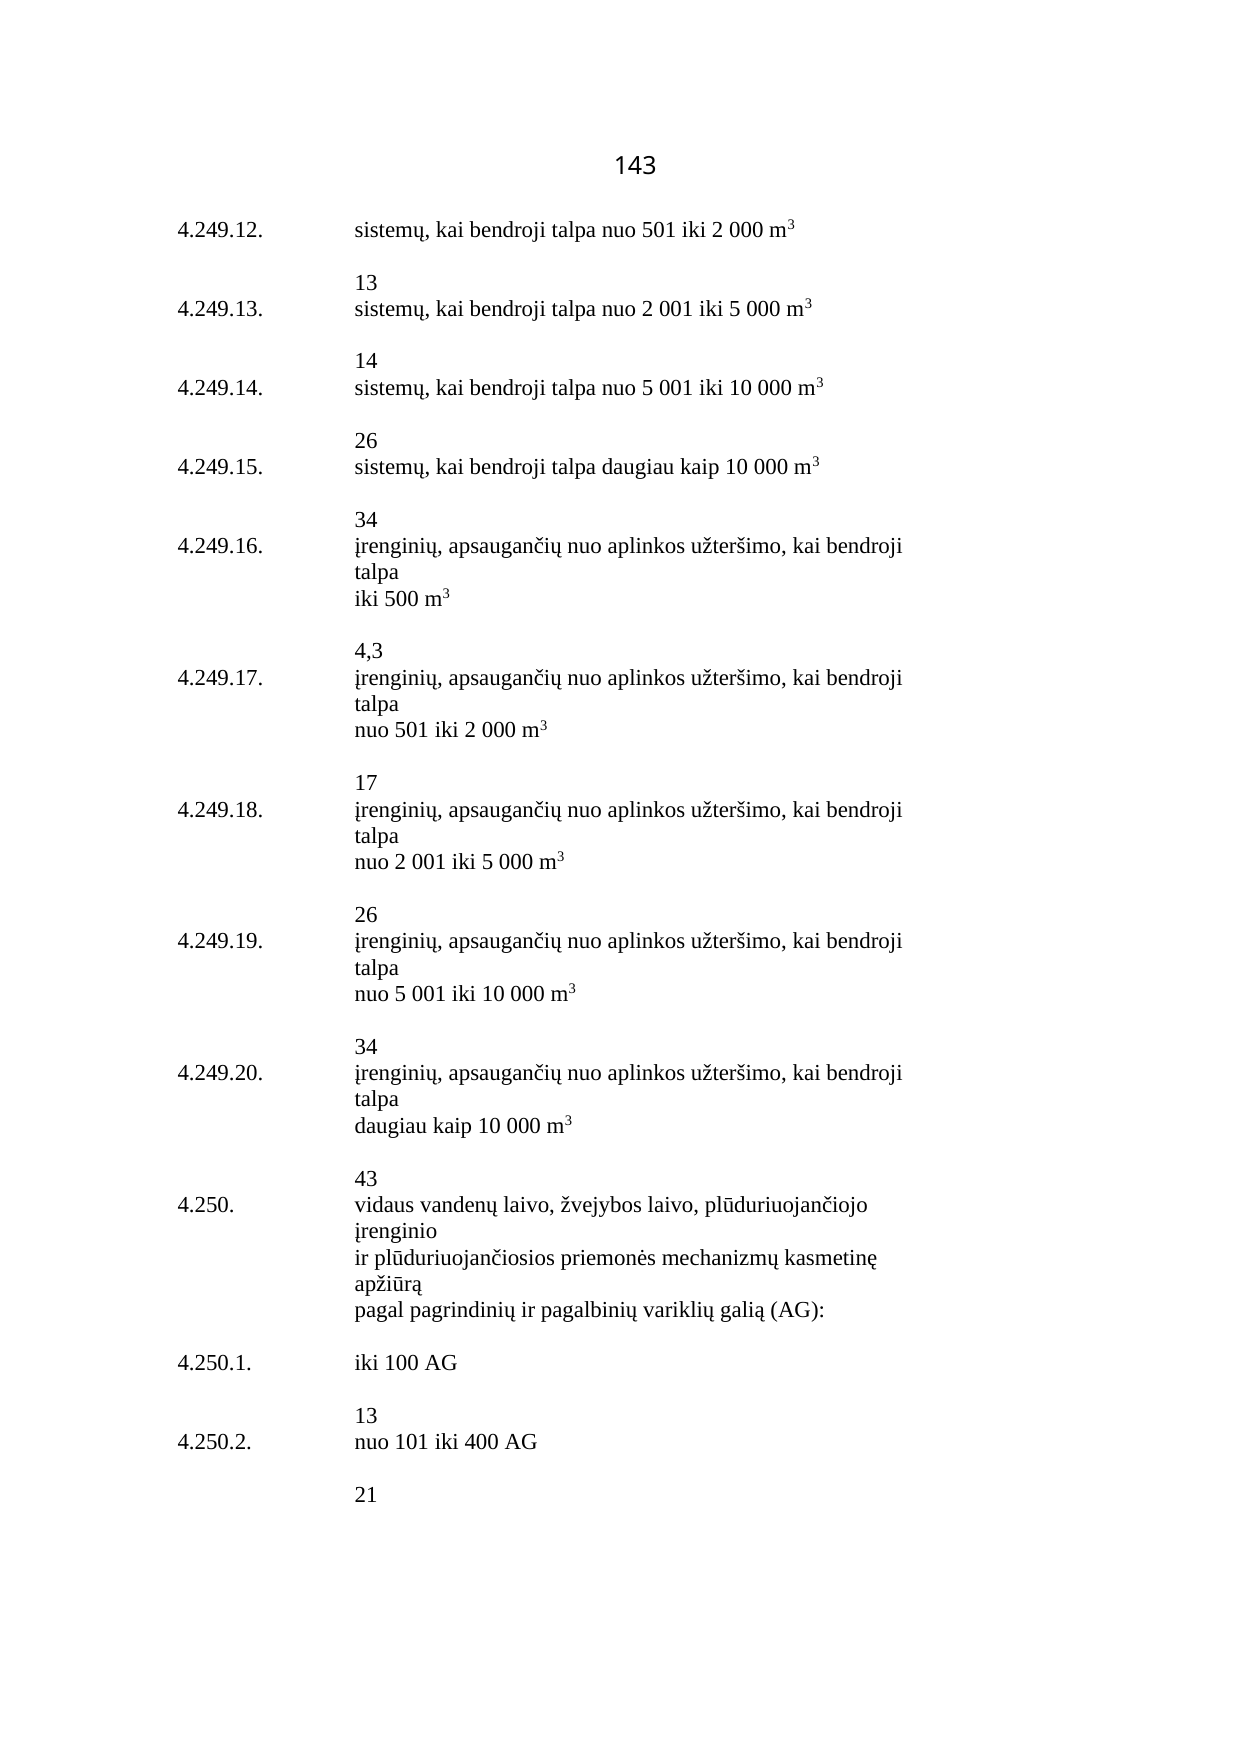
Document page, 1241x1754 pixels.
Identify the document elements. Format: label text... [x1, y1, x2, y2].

text 4.249.16. įrenginių, apsaugančių nuo aplinkos užteršimo, kai bendroji talpa [177, 532, 945, 585]
text 4.249.19. įrenginių, apsaugančių nuo aplinkos užteršimo, kai bendroji talpa [177, 927, 945, 980]
text 4.249.20. įrenginių, apsaugančių nuo aplinkos užteršimo, kai bendroji talpa [177, 1059, 945, 1112]
text 4.250. vidaus vandenų laivo, žvejybos laivo, plūduriuojančiojo įrenginio [177, 1191, 945, 1244]
text 4.249.18. įrenginių, apsaugančių nuo aplinkos užteršimo, kai bendroji talpa [177, 796, 945, 848]
text daugiau kaip 10 000 m3 43 [354, 1112, 945, 1191]
text 4.250.1. iki 100 AG 13 [177, 1349, 945, 1428]
text 4.249.15. sistemų, kai bendroji talpa daugiau kaip 10 000 m3 34 [177, 453, 945, 532]
text pagal pagrindinių ir pagalbinių variklių galią (AG): [354, 1296, 945, 1349]
text nuo 2 001 iki 5 000 m3 26 [354, 848, 945, 927]
text 4.249.13. sistemų, kai bendroji talpa nuo 2 001 iki 5 000 m3 14 [177, 295, 945, 374]
text ir plūduriuojančiosios priemonės mechanizmų kasmetinę apžiūrą [354, 1244, 945, 1296]
text 4.249.12. sistemų, kai bendroji talpa nuo 501 iki 2 000 m3 13 [177, 216, 945, 295]
text nuo 5 001 iki 10 000 m3 34 [354, 980, 945, 1059]
text iki 500 m3 4,3 [354, 585, 945, 664]
text 4.249.17. įrenginių, apsaugančių nuo aplinkos užteršimo, kai bendroji talpa [177, 664, 945, 717]
text nuo 501 iki 2 000 m3 17 [354, 717, 945, 796]
text 4.250.2. nuo 101 iki 400 AG 21 [177, 1428, 945, 1507]
text 4.249.14. sistemų, kai bendroji talpa nuo 5 001 iki 10 000 m3 26 [177, 374, 945, 453]
